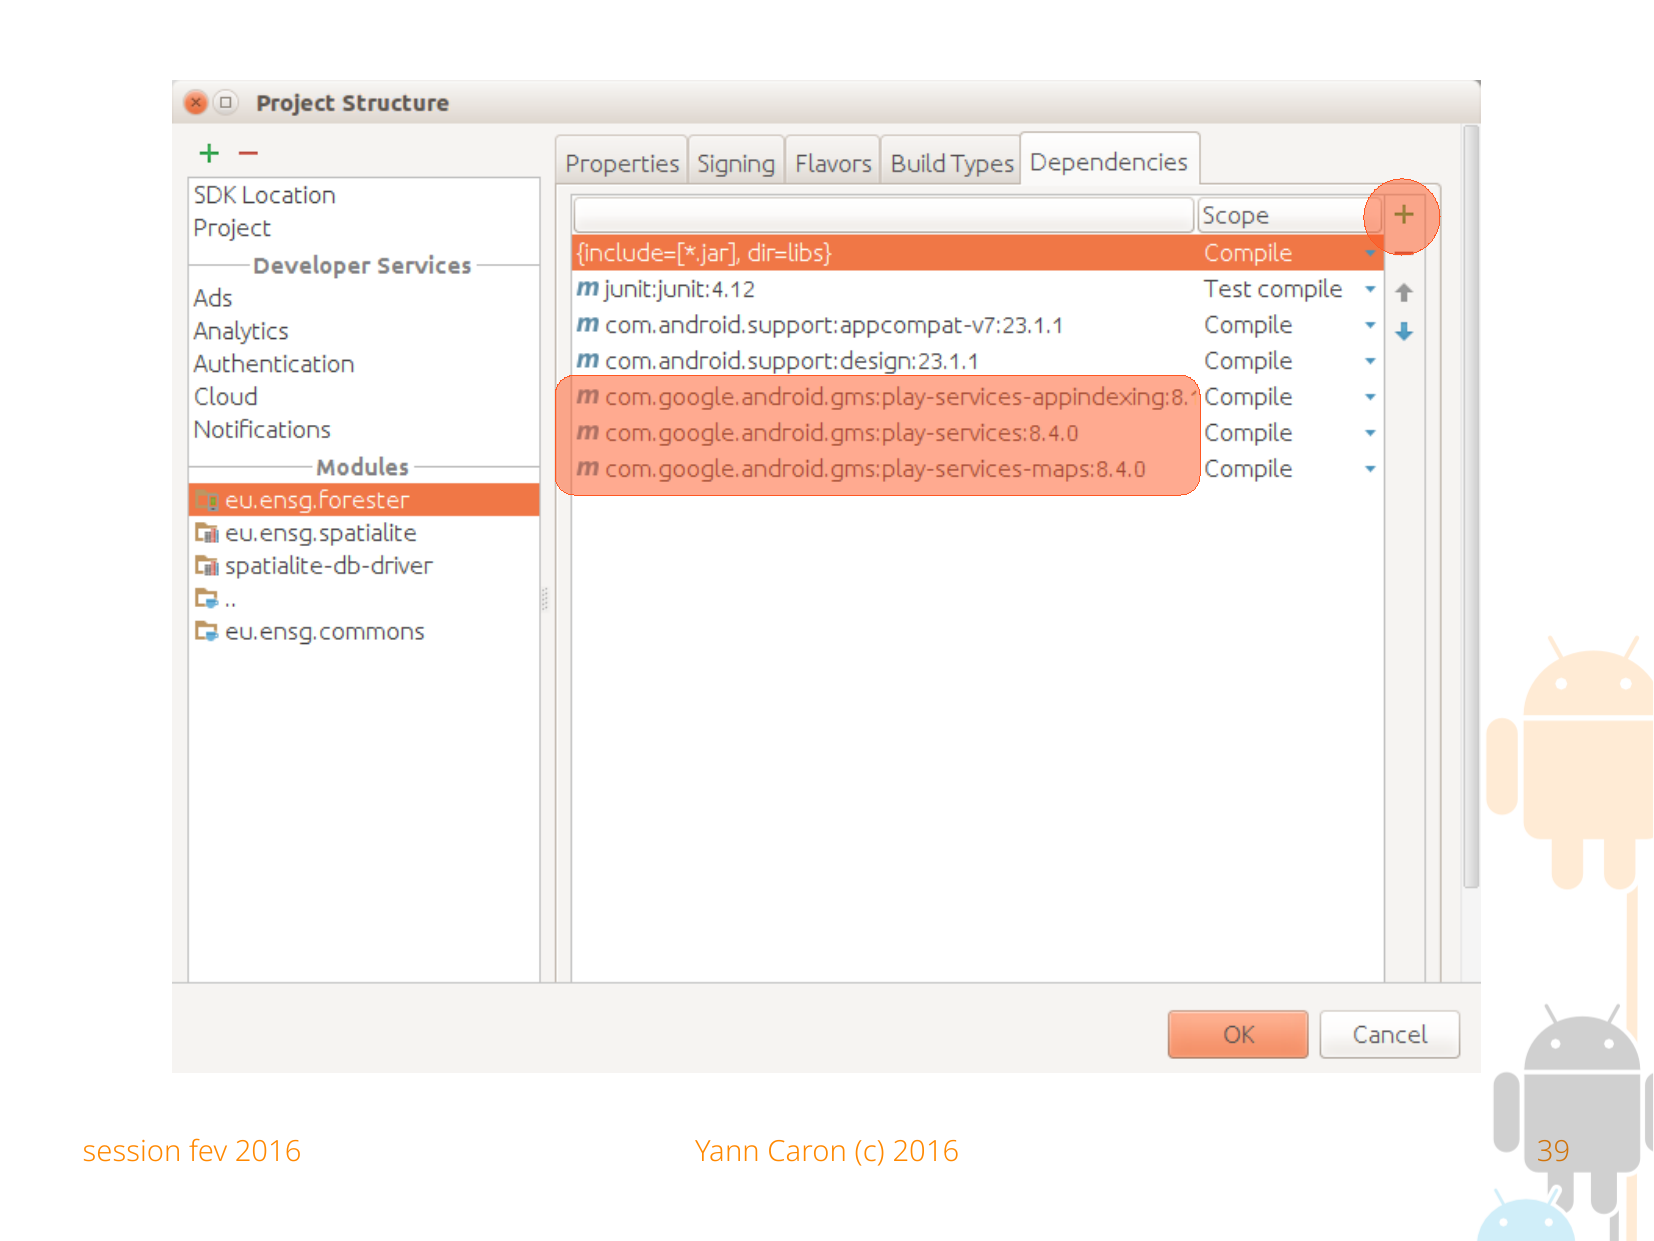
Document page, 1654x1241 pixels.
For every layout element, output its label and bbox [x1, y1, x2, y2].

text_box [1363, 178, 1441, 256]
text_box [555, 375, 1201, 496]
picture [172, 80, 1654, 1241]
